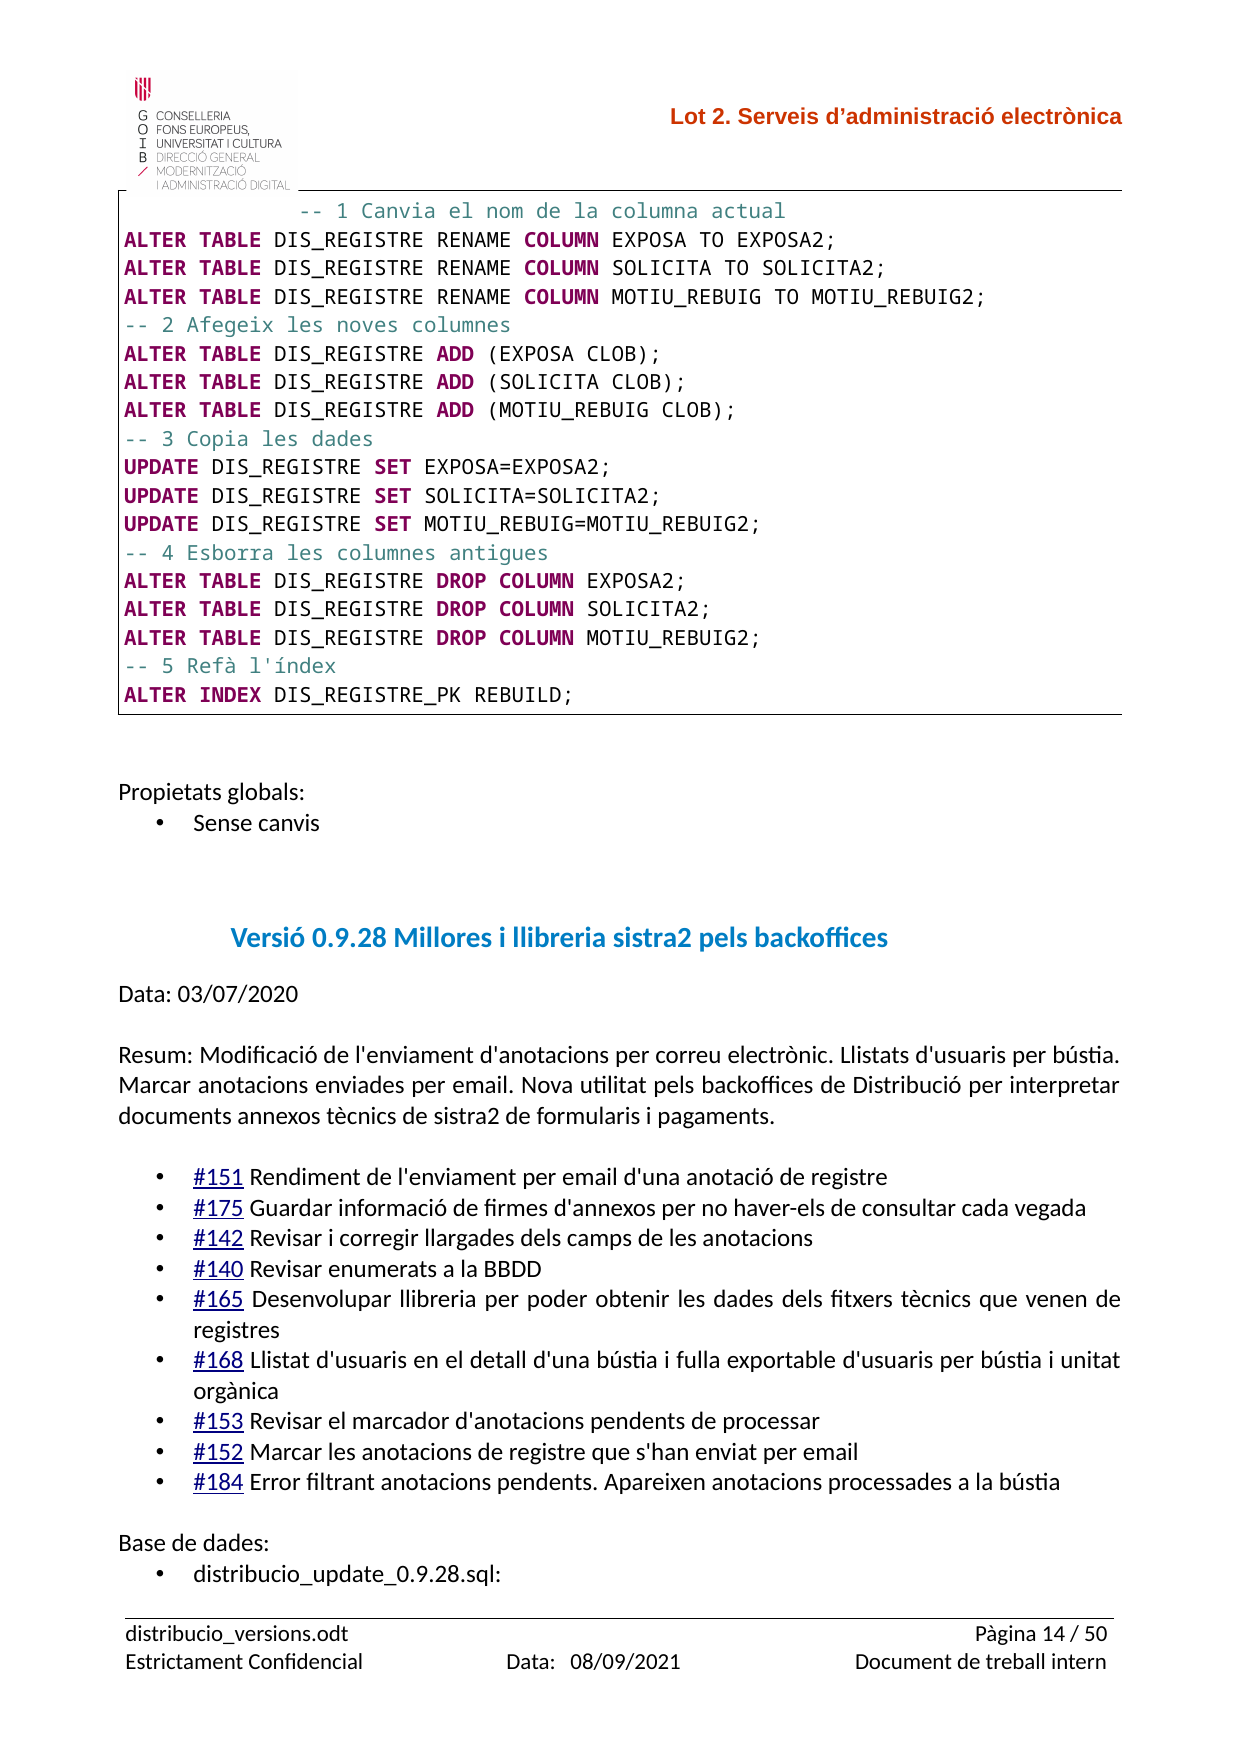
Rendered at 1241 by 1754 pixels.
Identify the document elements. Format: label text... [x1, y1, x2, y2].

list #151 Rendiment de l'enviament per email d'una anotació de registre [156, 1161, 1122, 1192]
list #184 Error filtrant anotacions pendents. Apareixen anotacions processades a la bústia [156, 1466, 1122, 1497]
subtitle Versió 0.9.28 Millores i llibreria sistra2 pels backoffices [153, 919, 1122, 954]
text Propietats globals: [118, 776, 1122, 807]
list #168 Llistat d'usuaris en el detall d'una bústia i fulla exportable d'usuaris per bústia i unitat orgànica [156, 1344, 1122, 1405]
list #152 Marcar les anotacions de registre que s'han enviat per email [156, 1436, 1122, 1466]
list #142 Revisar i corregir llargades dels camps de les anotacions [156, 1222, 1122, 1253]
table_header -- 1 Canvia el nom de la columna actual ALTER TABLE DIS_REGISTRE RENAME COLUMN EXPOSA TO EXPOSA2; ALTER TABLE DIS_REGISTRE RENAME COLUMN SOLICITA TO SOLICITA2; ALTER TABLE DIS_REGISTRE RENAME COLUMN MOTIU_REBUIG TO MOTIU_REBUIG2; -- 2 Afegeix les noves columnes ALTER TABLE DIS_REGISTRE ADD (EXPOSA CLOB); ALTER TABLE DIS_REGISTRE ADD (SOLICITA CLOB); ALTER TABLE DIS_REGISTRE ADD (MOTIU_REBUIG CLOB); -- 3 Copia les dades UPDATE DIS_REGISTRE SET EXPOSA=EXPOSA2; UPDATE DIS_REGISTRE SET SOLICITA=SOLICITA2; UPDATE DIS_REGISTRE SET MOTIU_REBUIG=MOTIU_REBUIG2; -- 4 Esborra les columnes antigues ALTER TABLE DIS_REGISTRE DROP COLUMN EXPOSA2; ALTER TABLE DIS_REGISTRE DROP COLUMN SOLICITA2; ALTER TABLE DIS_REGISTRE DROP COLUMN MOTIU_REBUIG2; -- 5 Refà l'índex ALTER INDEX DIS_REGISTRE_PK REBUILD; [119, 191, 1122, 714]
list #153 Revisar el marcador d'anotacions pendents de processar [156, 1405, 1122, 1436]
text Base de dades: [118, 1527, 1122, 1558]
picture [126, 70, 299, 197]
list Sense canvis [156, 807, 1122, 837]
list distribucio_update_0.9.28.sql: [156, 1558, 1122, 1588]
text Resum: Modificació de l'enviament d'anotacions per correu electrònic. Llistats d'usuaris per bústia. Marcar anotacions enviades per email. Nova utilitat pels backoffices de Distribució per interpretar documents annexos tècnics de sistra2 de formularis i pagaments. [118, 1039, 1122, 1131]
list #140 Revisar enumerats a la BBDD [156, 1253, 1122, 1283]
text Data: 03/07/2020 [118, 978, 1122, 1009]
list #165 Desenvolupar llibreria per poder obtenir les dades dels fitxers tècnics que venen de registres [156, 1283, 1122, 1344]
list #175 Guardar informació de firmes d'annexos per no haver-els de consultar cada vegada [156, 1192, 1122, 1222]
